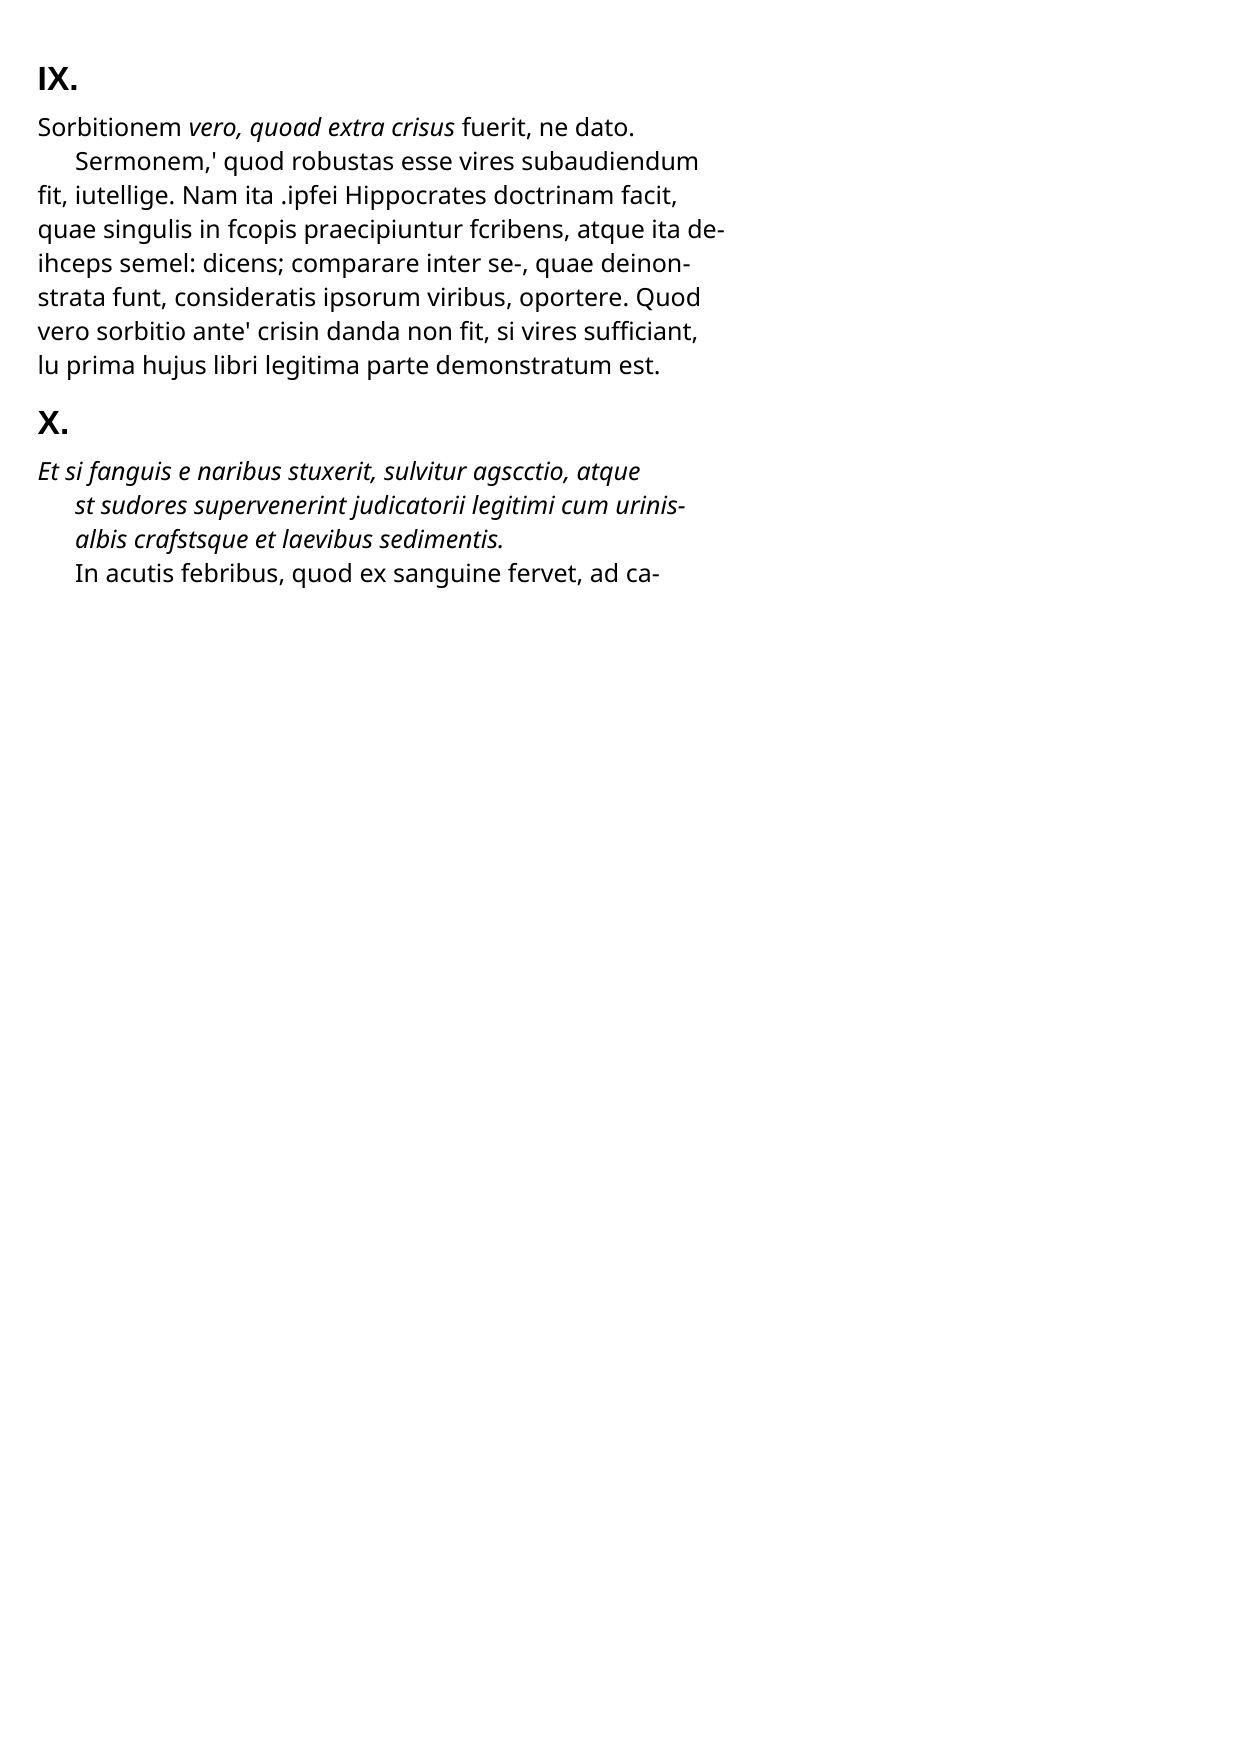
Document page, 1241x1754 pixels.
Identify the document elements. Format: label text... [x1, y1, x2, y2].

text Et si fanguis e naribus stuxerit, sulvitur agscctio, atque st sudores supervenerint judicatorii legitimi cum urinis- albis crafstsque et laevibus sedimentis. [37, 454, 1203, 556]
subtitle X. [37, 403, 1203, 441]
text Sermonem,' quod robustas esse vires subaudiendum fit, iutellige. Nam ita .ipfei Hippocrates doctrinam facit, quae singulis in fcopis praecipiuntur fcribens, atque ita de- ihceps semel: dicens; comparare inter se-, quae deinon- strata funt, consideratis ipsorum viribus, oportere. Quod vero sorbitio ante' crisin danda non fit, si vires sufficiant, lu prima hujus libri legitima parte demonstratum est. [37, 143, 1203, 382]
text In acutis febribus, quod ex sanguine fervet, ad ca- [37, 556, 1203, 590]
subtitle IX. [37, 58, 1203, 97]
text Sorbitionem vero, quoad extra crisus fuerit, ne dato. [37, 109, 1203, 143]
